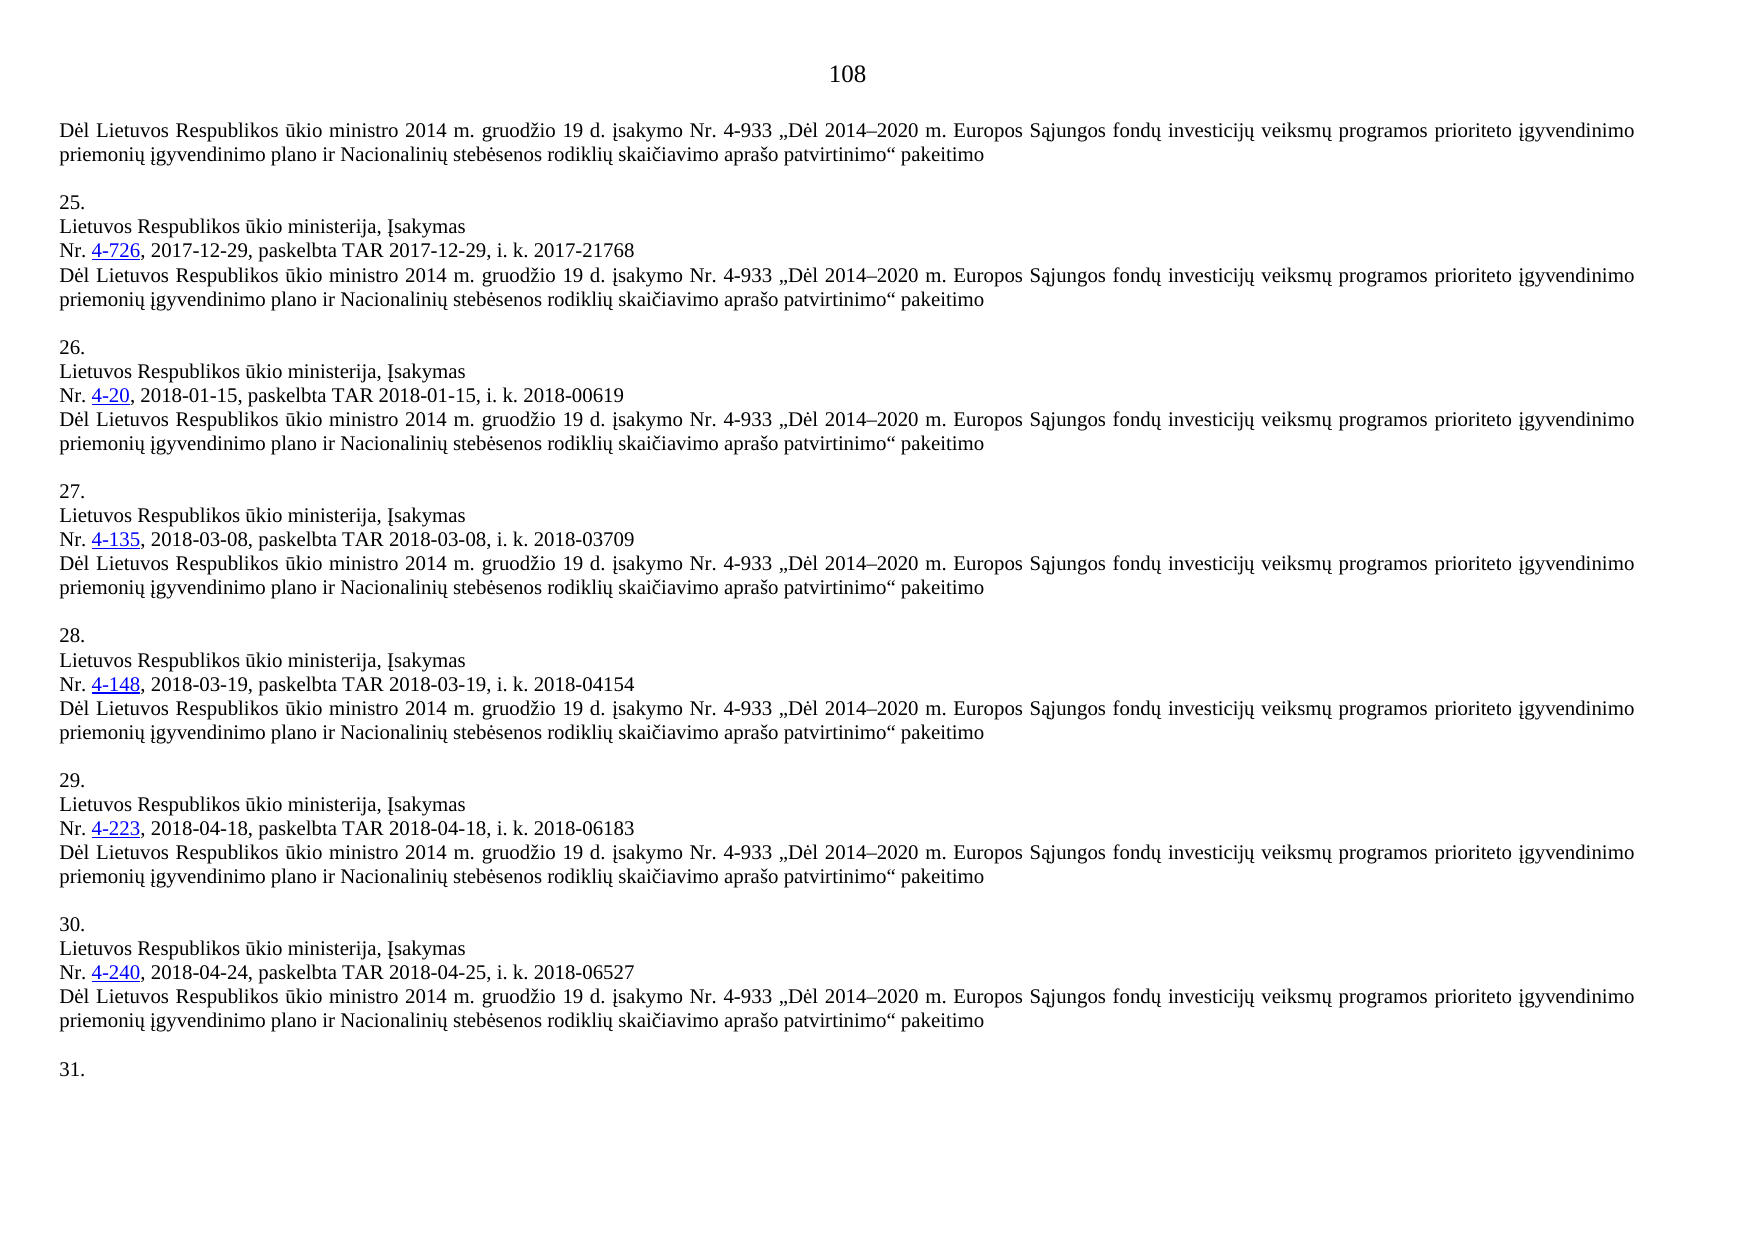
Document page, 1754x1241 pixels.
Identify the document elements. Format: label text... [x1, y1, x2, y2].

text Nr. 4-148, 2018-03-19, paskelbta TAR 2018-03-19, i. k. 2018-04154 [59, 672, 1636, 696]
text Nr. 4-135, 2018-03-08, paskelbta TAR 2018-03-08, i. k. 2018-03709 [59, 527, 1636, 551]
text Dėl Lietuvos Respublikos ūkio ministro 2014 m. gruodžio 19 d. įsakymo Nr. 4-933 „Dėl 2014–2020 m. Europos Sąjungos fondų investicijų veiksmų programos prioriteto įgyvendinimo priemonių įgyvendinimo plano ir Nacionalinių stebėsenos rodiklių skaičiavimo aprašo patvirtinimo“ pakeitimo [59, 118, 1636, 166]
text Nr. 4-223, 2018-04-18, paskelbta TAR 2018-04-18, i. k. 2018-06183 [59, 816, 1636, 840]
text Dėl Lietuvos Respublikos ūkio ministro 2014 m. gruodžio 19 d. įsakymo Nr. 4-933 „Dėl 2014–2020 m. Europos Sąjungos fondų investicijų veiksmų programos prioriteto įgyvendinimo priemonių įgyvendinimo plano ir Nacionalinių stebėsenos rodiklių skaičiavimo aprašo patvirtinimo“ pakeitimo [59, 551, 1636, 599]
text Nr. 4-20, 2018-01-15, paskelbta TAR 2018-01-15, i. k. 2018-00619 [59, 383, 1636, 407]
text 31. [59, 1057, 1636, 1081]
text 25. [59, 190, 1636, 214]
text Lietuvos Respublikos ūkio ministerija, Įsakymas [59, 359, 1636, 383]
text 29. [59, 768, 1636, 792]
text Dėl Lietuvos Respublikos ūkio ministro 2014 m. gruodžio 19 d. įsakymo Nr. 4-933 „Dėl 2014–2020 m. Europos Sąjungos fondų investicijų veiksmų programos prioriteto įgyvendinimo priemonių įgyvendinimo plano ir Nacionalinių stebėsenos rodiklių skaičiavimo aprašo patvirtinimo“ pakeitimo [59, 696, 1636, 744]
text Dėl Lietuvos Respublikos ūkio ministro 2014 m. gruodžio 19 d. įsakymo Nr. 4-933 „Dėl 2014–2020 m. Europos Sąjungos fondų investicijų veiksmų programos prioriteto įgyvendinimo priemonių įgyvendinimo plano ir Nacionalinių stebėsenos rodiklių skaičiavimo aprašo patvirtinimo“ pakeitimo [59, 840, 1636, 888]
text Lietuvos Respublikos ūkio ministerija, Įsakymas [59, 936, 1636, 960]
text Nr. 4-240, 2018-04-24, paskelbta TAR 2018-04-25, i. k. 2018-06527 [59, 960, 1636, 984]
text Lietuvos Respublikos ūkio ministerija, Įsakymas [59, 503, 1636, 527]
text 28. [59, 623, 1636, 647]
text 27. [59, 479, 1636, 503]
text Dėl Lietuvos Respublikos ūkio ministro 2014 m. gruodžio 19 d. įsakymo Nr. 4-933 „Dėl 2014–2020 m. Europos Sąjungos fondų investicijų veiksmų programos prioriteto įgyvendinimo priemonių įgyvendinimo plano ir Nacionalinių stebėsenos rodiklių skaičiavimo aprašo patvirtinimo“ pakeitimo [59, 262, 1636, 311]
text Lietuvos Respublikos ūkio ministerija, Įsakymas [59, 792, 1636, 816]
text Nr. 4-726, 2017-12-29, paskelbta TAR 2017-12-29, i. k. 2017-21768 [59, 238, 1636, 262]
text Dėl Lietuvos Respublikos ūkio ministro 2014 m. gruodžio 19 d. įsakymo Nr. 4-933 „Dėl 2014–2020 m. Europos Sąjungos fondų investicijų veiksmų programos prioriteto įgyvendinimo priemonių įgyvendinimo plano ir Nacionalinių stebėsenos rodiklių skaičiavimo aprašo patvirtinimo“ pakeitimo [59, 984, 1636, 1032]
text Dėl Lietuvos Respublikos ūkio ministro 2014 m. gruodžio 19 d. įsakymo Nr. 4-933 „Dėl 2014–2020 m. Europos Sąjungos fondų investicijų veiksmų programos prioriteto įgyvendinimo priemonių įgyvendinimo plano ir Nacionalinių stebėsenos rodiklių skaičiavimo aprašo patvirtinimo“ pakeitimo [59, 407, 1636, 455]
text 30. [59, 912, 1636, 936]
text 26. [59, 335, 1636, 359]
text Lietuvos Respublikos ūkio ministerija, Įsakymas [59, 647, 1636, 672]
text Lietuvos Respublikos ūkio ministerija, Įsakymas [59, 214, 1636, 238]
